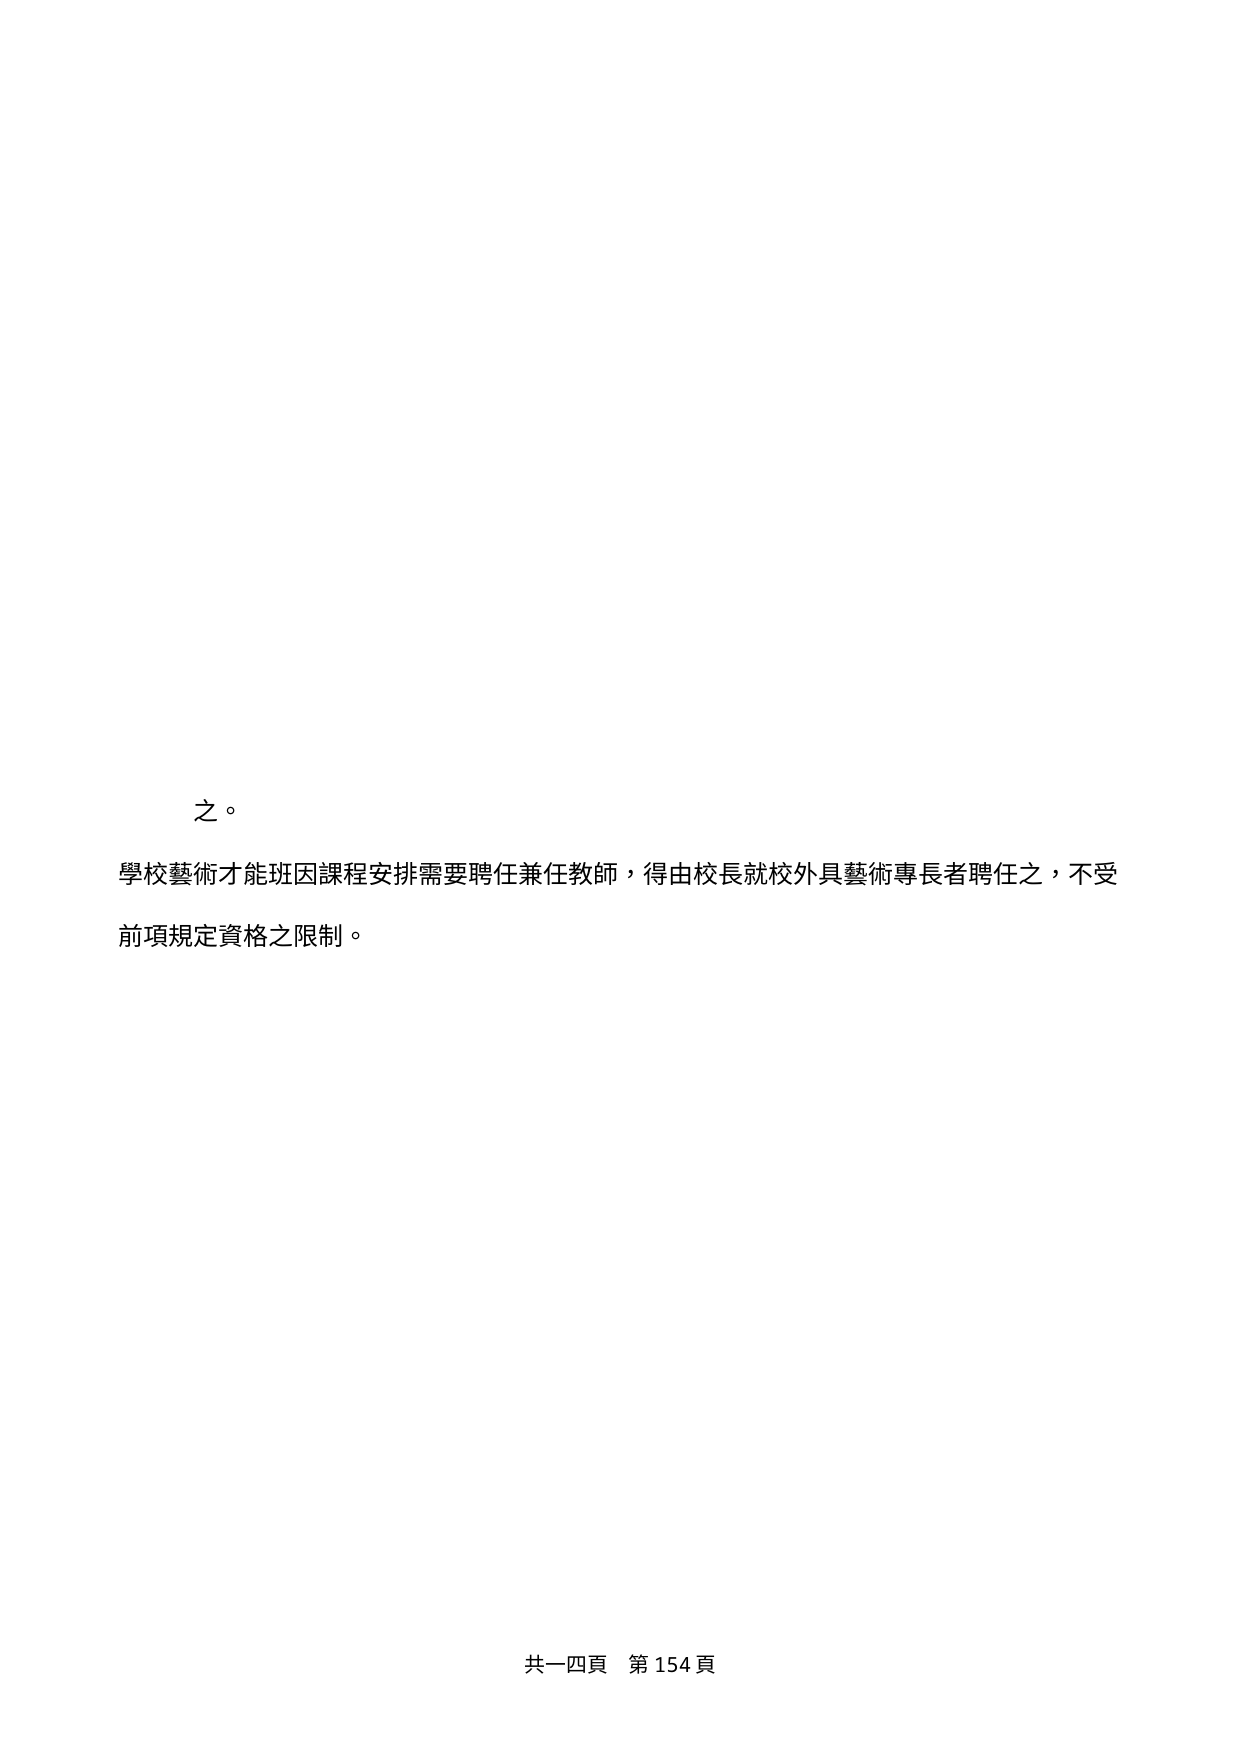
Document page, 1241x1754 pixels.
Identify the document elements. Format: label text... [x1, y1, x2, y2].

text 之。 [118, 768, 1122, 831]
text 學校藝術才能班因課程安排需要聘任兼任教師，得由校長就校外具藝術專長者聘任之，不受前項規定資格之限制。 [118, 831, 1122, 956]
